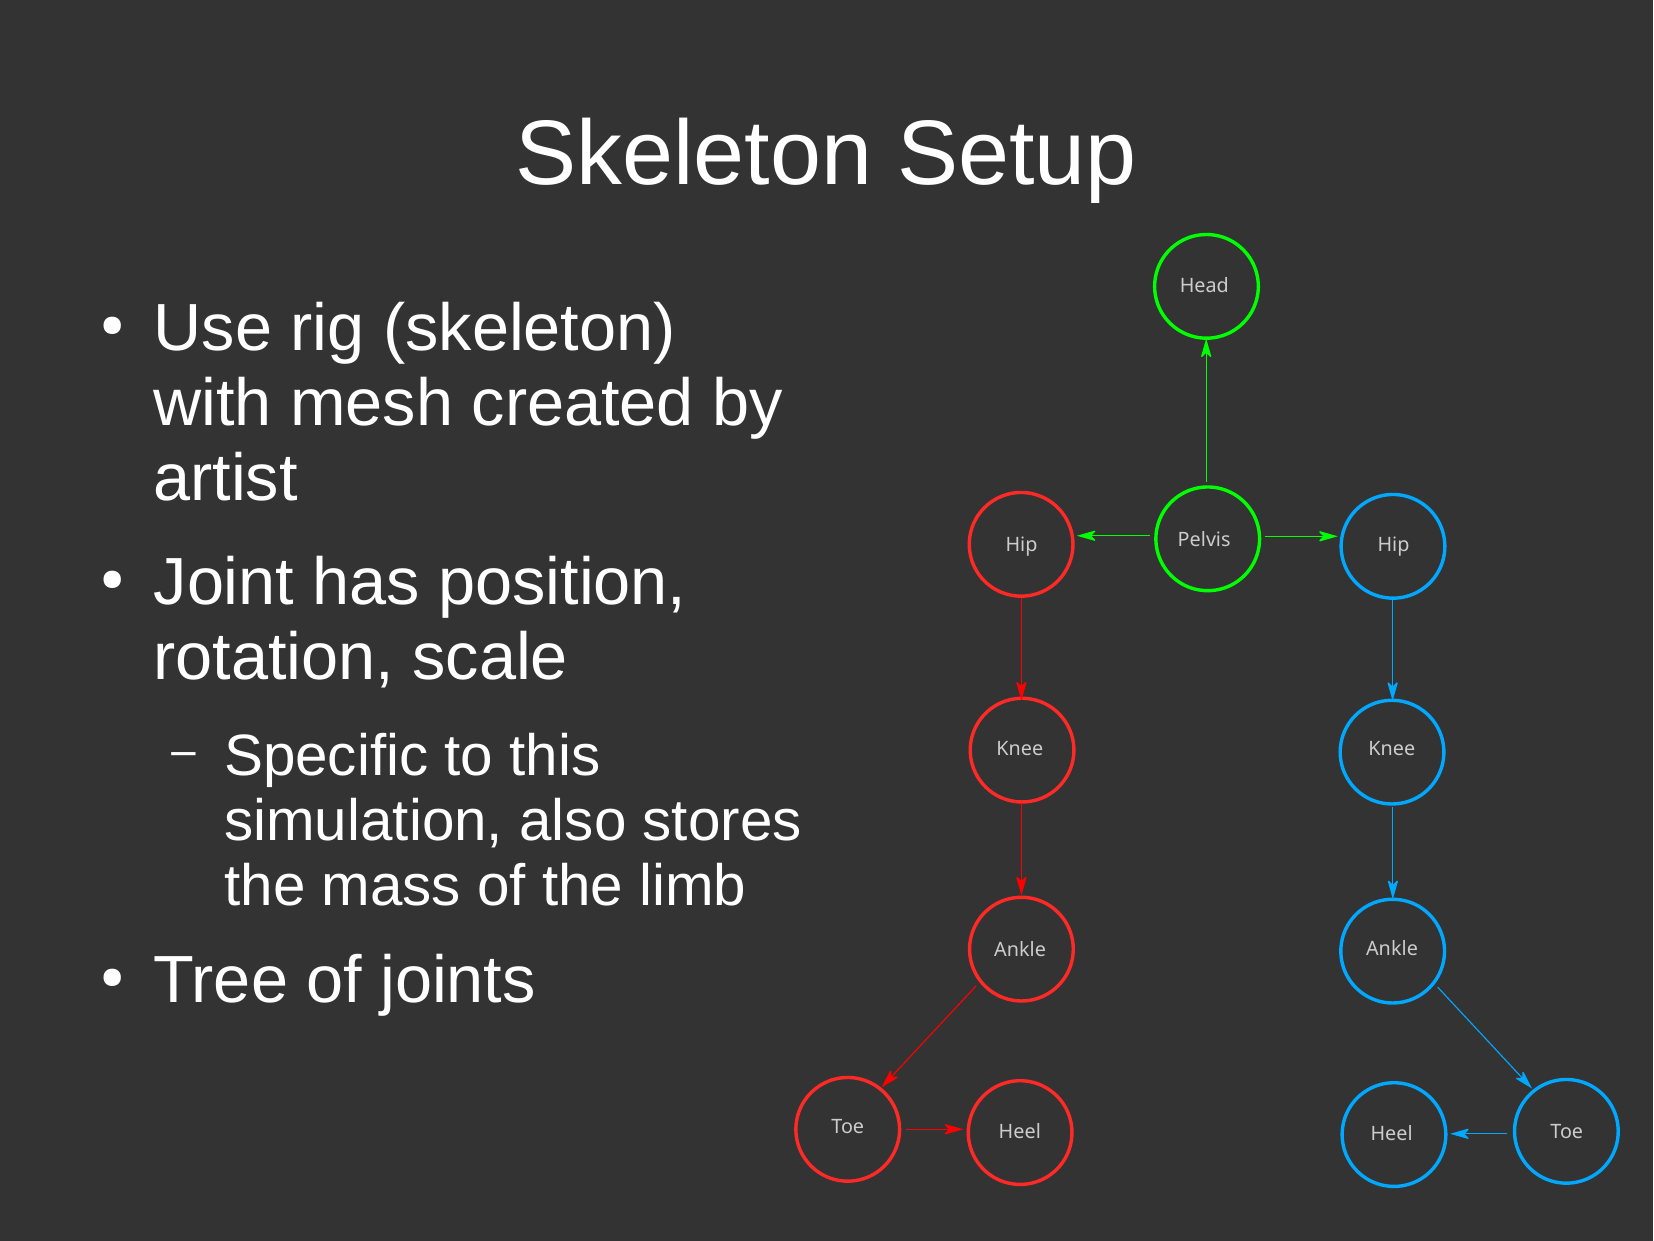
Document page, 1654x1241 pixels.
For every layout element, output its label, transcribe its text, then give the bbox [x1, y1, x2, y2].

list Use rig (skeleton) with mesh created by artist Joint has position, rotation, scale Specific to this simulation, also stores the mass of the limb Tree of joints [82, 290, 794, 1109]
title Skeleton Setup [82, 49, 1571, 257]
picture [1345, 1085, 1443, 1184]
picture [794, 232, 1620, 1189]
picture [1517, 1082, 1616, 1181]
